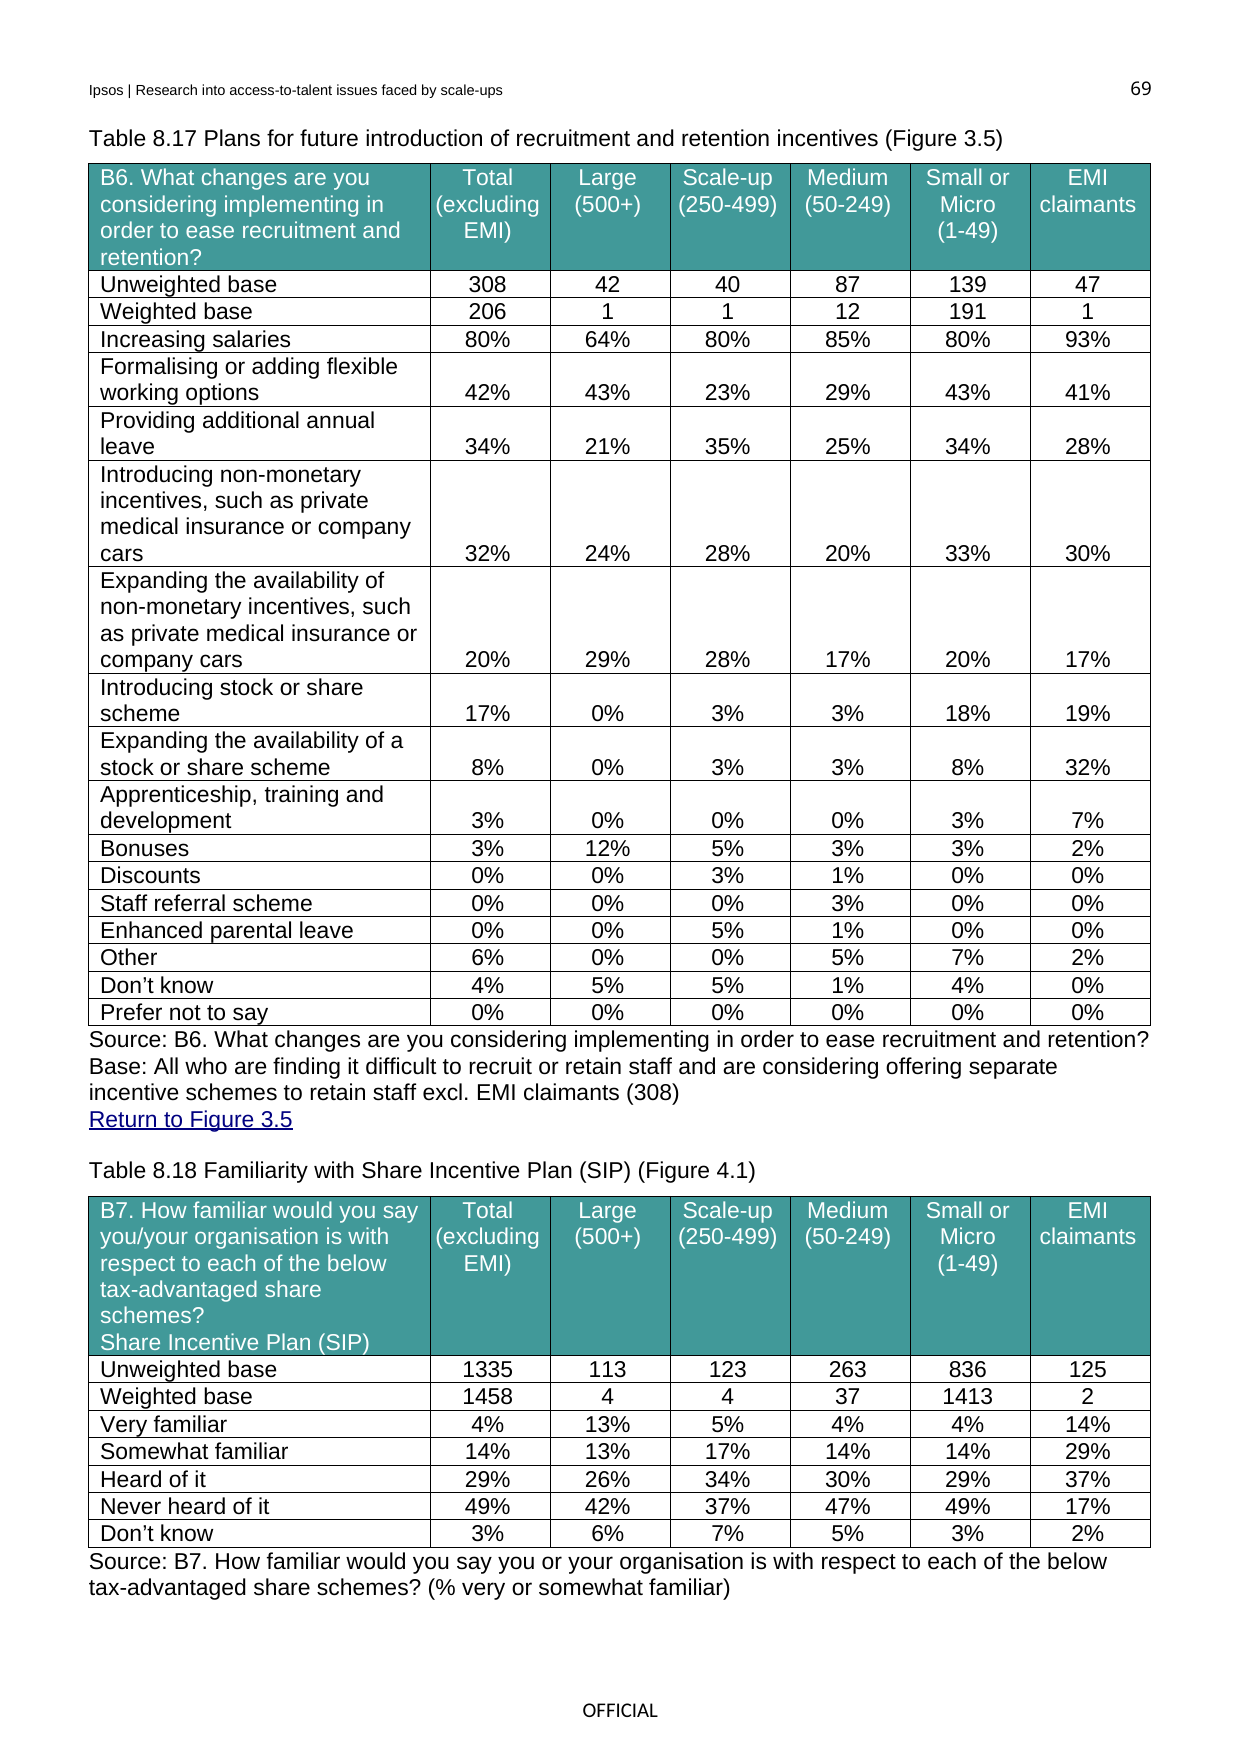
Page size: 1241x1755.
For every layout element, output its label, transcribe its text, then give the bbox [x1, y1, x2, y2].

table_cell 7% [911, 944, 1030, 971]
table_cell 113 [551, 1356, 670, 1382]
table_cell 32% [431, 461, 550, 566]
table_cell 17% [431, 674, 550, 726]
table_cell Weighted base [89, 1383, 430, 1410]
table_cell 6% [431, 944, 550, 971]
table_cell 12% [551, 835, 670, 861]
table_cell 42 [551, 271, 670, 297]
table_cell 125 [1031, 1356, 1150, 1382]
table_cell Formalising or adding flexible working options [89, 353, 430, 406]
table_cell 0% [671, 781, 790, 834]
table_cell 18% [911, 674, 1030, 726]
table_cell 0% [911, 999, 1030, 1025]
table_cell 37% [671, 1493, 790, 1519]
table_cell 5% [551, 972, 670, 998]
table_cell 3% [671, 727, 790, 780]
table_cell 14% [1031, 1411, 1150, 1437]
table_cell 206 [431, 298, 550, 324]
table_header Medium (50-249) [791, 1197, 910, 1355]
table_cell 37 [791, 1383, 910, 1410]
table_header Total (excluding EMI) [431, 164, 550, 270]
table_header Scale-up (250-499) [671, 1197, 790, 1355]
table_cell 3% [911, 1520, 1030, 1547]
table_cell 28% [671, 461, 790, 566]
table_cell 5% [671, 1411, 790, 1437]
table_cell 80% [431, 326, 550, 352]
table_cell 3% [791, 835, 910, 861]
table_cell 37% [1031, 1466, 1150, 1492]
table_cell 40 [671, 271, 790, 297]
table_cell 17% [1031, 1493, 1150, 1519]
table_cell 17% [671, 1438, 790, 1464]
table_cell 34% [431, 407, 550, 459]
table_cell 4% [911, 1411, 1030, 1437]
table_cell 1% [791, 862, 910, 888]
table_cell 1 [1031, 298, 1150, 324]
table_cell 0% [551, 890, 670, 916]
table_cell Never heard of it [89, 1493, 430, 1519]
table_cell 5% [671, 972, 790, 998]
table_cell 3% [791, 727, 910, 780]
table_cell Somewhat familiar [89, 1438, 430, 1464]
table_cell 308 [431, 271, 550, 297]
table_cell 4 [671, 1383, 790, 1410]
table_cell 123 [671, 1356, 790, 1382]
table_cell Increasing salaries [89, 326, 430, 352]
table_header Medium (50-249) [791, 164, 910, 270]
table_cell 4 [551, 1383, 670, 1410]
table_cell 3% [911, 835, 1030, 861]
table_header Large (500+) [551, 1197, 670, 1355]
table_cell Introducing non-monetary incentives, such as private medical insurance or company cars [89, 461, 430, 566]
table_cell 93% [1031, 326, 1150, 352]
table_cell Discounts [89, 862, 430, 888]
table_cell 0% [551, 727, 670, 780]
table_cell 0% [671, 944, 790, 971]
table_cell 0% [551, 917, 670, 943]
subtitle Table 8.17 Plans for future introduction of recruitment and retention incentives (Figure 3.5) [89, 124, 1152, 151]
table_cell 28% [1031, 407, 1150, 459]
table_cell 49% [431, 1493, 550, 1519]
table_cell 30% [791, 1466, 910, 1492]
table_cell 35% [671, 407, 790, 459]
table_cell Staff referral scheme [89, 890, 430, 916]
table_cell 2% [1031, 1520, 1150, 1547]
table_cell 29% [431, 1466, 550, 1492]
table_cell 5% [671, 835, 790, 861]
table_cell Other [89, 944, 430, 971]
table_cell Don’t know [89, 1520, 430, 1547]
table_cell 0% [1031, 999, 1150, 1025]
table_cell 0% [551, 781, 670, 834]
table_cell 0% [911, 862, 1030, 888]
table_header EMI claimants [1031, 164, 1150, 270]
table_header Small or Micro (1-49) [911, 164, 1030, 270]
table_cell Unweighted base [89, 271, 430, 297]
table_cell 24% [551, 461, 670, 566]
table_cell Prefer not to say [89, 999, 430, 1025]
text Source: B7. How familiar would you say you or your organisation is with respect to each of the below tax-advantaged share schemes? (% very or somewhat familiar) [89, 1548, 1152, 1600]
table_cell 20% [791, 461, 910, 566]
table_cell Expanding the availability of non-monetary incentives, such as private medical insurance or company cars [89, 567, 430, 672]
table_cell 43% [551, 353, 670, 406]
table_header Small or Micro (1-49) [911, 1197, 1030, 1355]
table_header EMI claimants [1031, 1197, 1150, 1355]
table_cell 5% [791, 1520, 910, 1547]
table_cell 0% [911, 890, 1030, 916]
table_cell 13% [551, 1411, 670, 1437]
table_cell 80% [911, 326, 1030, 352]
table_cell 0% [671, 999, 790, 1025]
table_cell Expanding the availability of a stock or share scheme [89, 727, 430, 780]
table_cell 29% [791, 353, 910, 406]
table_cell 7% [671, 1520, 790, 1547]
table_cell 0% [671, 890, 790, 916]
table_cell 41% [1031, 353, 1150, 406]
table_cell 0% [551, 674, 670, 726]
table_cell 29% [551, 567, 670, 672]
table_cell 80% [671, 326, 790, 352]
table_cell 836 [911, 1356, 1030, 1382]
table_cell 26% [551, 1466, 670, 1492]
table_cell 0% [791, 999, 910, 1025]
table_cell Heard of it [89, 1466, 430, 1492]
table_cell Enhanced parental leave [89, 917, 430, 943]
table_cell 0% [431, 862, 550, 888]
table_cell 1% [791, 972, 910, 998]
table_cell 29% [1031, 1438, 1150, 1464]
table_cell 1413 [911, 1383, 1030, 1410]
table_header B6. What changes are you considering implementing in order to ease recruitment and retention? [89, 164, 430, 270]
table_cell 8% [431, 727, 550, 780]
table_cell 4% [791, 1411, 910, 1437]
table_cell 0% [551, 944, 670, 971]
table_cell 17% [791, 567, 910, 672]
text Base: All who are finding it difficult to recruit or retain staff and are considering offering separate incentive schemes to retain staff excl. EMI claimants (308) [89, 1053, 1152, 1106]
table_cell 43% [911, 353, 1030, 406]
table_cell 14% [791, 1438, 910, 1464]
table_cell 1 [551, 298, 670, 324]
table_cell 0% [1031, 917, 1150, 943]
table_cell 12 [791, 298, 910, 324]
table_cell 34% [671, 1466, 790, 1492]
table_cell 4% [911, 972, 1030, 998]
table_cell Weighted base [89, 298, 430, 324]
table_cell 14% [911, 1438, 1030, 1464]
table_cell 263 [791, 1356, 910, 1382]
table_cell 85% [791, 326, 910, 352]
table_cell 2% [1031, 835, 1150, 861]
table_cell 5% [671, 917, 790, 943]
table_cell Introducing stock or share scheme [89, 674, 430, 726]
table_header Scale-up (250-499) [671, 164, 790, 270]
table_cell 23% [671, 353, 790, 406]
table_cell 2 [1031, 1383, 1150, 1410]
table_cell 0% [431, 890, 550, 916]
table_cell 20% [911, 567, 1030, 672]
table_cell 3% [671, 862, 790, 888]
table_cell 17% [1031, 567, 1150, 672]
table_cell 1% [791, 917, 910, 943]
table_cell 3% [431, 835, 550, 861]
table_cell 29% [911, 1466, 1030, 1492]
text Return to Figure 3.5 [89, 1106, 1152, 1132]
table_cell 87 [791, 271, 910, 297]
table_cell 19% [1031, 674, 1150, 726]
table_cell 3% [671, 674, 790, 726]
table_cell 30% [1031, 461, 1150, 566]
table_cell 47 [1031, 271, 1150, 297]
table_cell 0% [1031, 862, 1150, 888]
table_cell 4% [431, 972, 550, 998]
table_cell 0% [1031, 890, 1150, 916]
table_cell Bonuses [89, 835, 430, 861]
table_cell 1335 [431, 1356, 550, 1382]
table_cell 3% [791, 890, 910, 916]
table_cell 0% [431, 999, 550, 1025]
table_cell 20% [431, 567, 550, 672]
table_cell 0% [911, 917, 1030, 943]
table_header Total (excluding EMI) [431, 1197, 550, 1355]
table_cell Providing additional annual leave [89, 407, 430, 459]
table_cell 0% [431, 917, 550, 943]
table_header B7. How familiar would you say you/your organisation is with respect to each of the below tax-advantaged share schemes? Share Incentive Plan (SIP) [89, 1197, 430, 1355]
subtitle Table 8.18 Familiarity with Share Incentive Plan (SIP) (Figure 4.1) [89, 1157, 1152, 1183]
table_cell 139 [911, 271, 1030, 297]
table_cell 1 [671, 298, 790, 324]
table_cell 32% [1031, 727, 1150, 780]
table_cell 2% [1031, 944, 1150, 971]
table_cell 0% [551, 862, 670, 888]
table_cell 47% [791, 1493, 910, 1519]
table_cell 3% [431, 1520, 550, 1547]
table_cell 28% [671, 567, 790, 672]
table_cell 42% [551, 1493, 670, 1519]
table_cell Apprenticeship, training and development [89, 781, 430, 834]
table_cell 0% [791, 781, 910, 834]
table_cell 42% [431, 353, 550, 406]
table_cell 14% [431, 1438, 550, 1464]
table_cell 3% [911, 781, 1030, 834]
table_cell Don’t know [89, 972, 430, 998]
table_cell 8% [911, 727, 1030, 780]
table_header Large (500+) [551, 164, 670, 270]
table_cell 49% [911, 1493, 1030, 1519]
table_cell 5% [791, 944, 910, 971]
table_cell 13% [551, 1438, 670, 1464]
table_cell Very familiar [89, 1411, 430, 1437]
table_cell 64% [551, 326, 670, 352]
table_cell 3% [431, 781, 550, 834]
table_cell 33% [911, 461, 1030, 566]
text Source: B6. What changes are you considering implementing in order to ease recruitment and retention? [89, 1026, 1152, 1053]
table_cell 191 [911, 298, 1030, 324]
table_cell 25% [791, 407, 910, 459]
table_cell 3% [791, 674, 910, 726]
table_cell 4% [431, 1411, 550, 1437]
table_cell 6% [551, 1520, 670, 1547]
table_cell Unweighted base [89, 1356, 430, 1382]
table_cell 0% [551, 999, 670, 1025]
table_cell 0% [1031, 972, 1150, 998]
table_cell 34% [911, 407, 1030, 459]
table_cell 7% [1031, 781, 1150, 834]
table_cell 21% [551, 407, 670, 459]
table_cell 1458 [431, 1383, 550, 1410]
